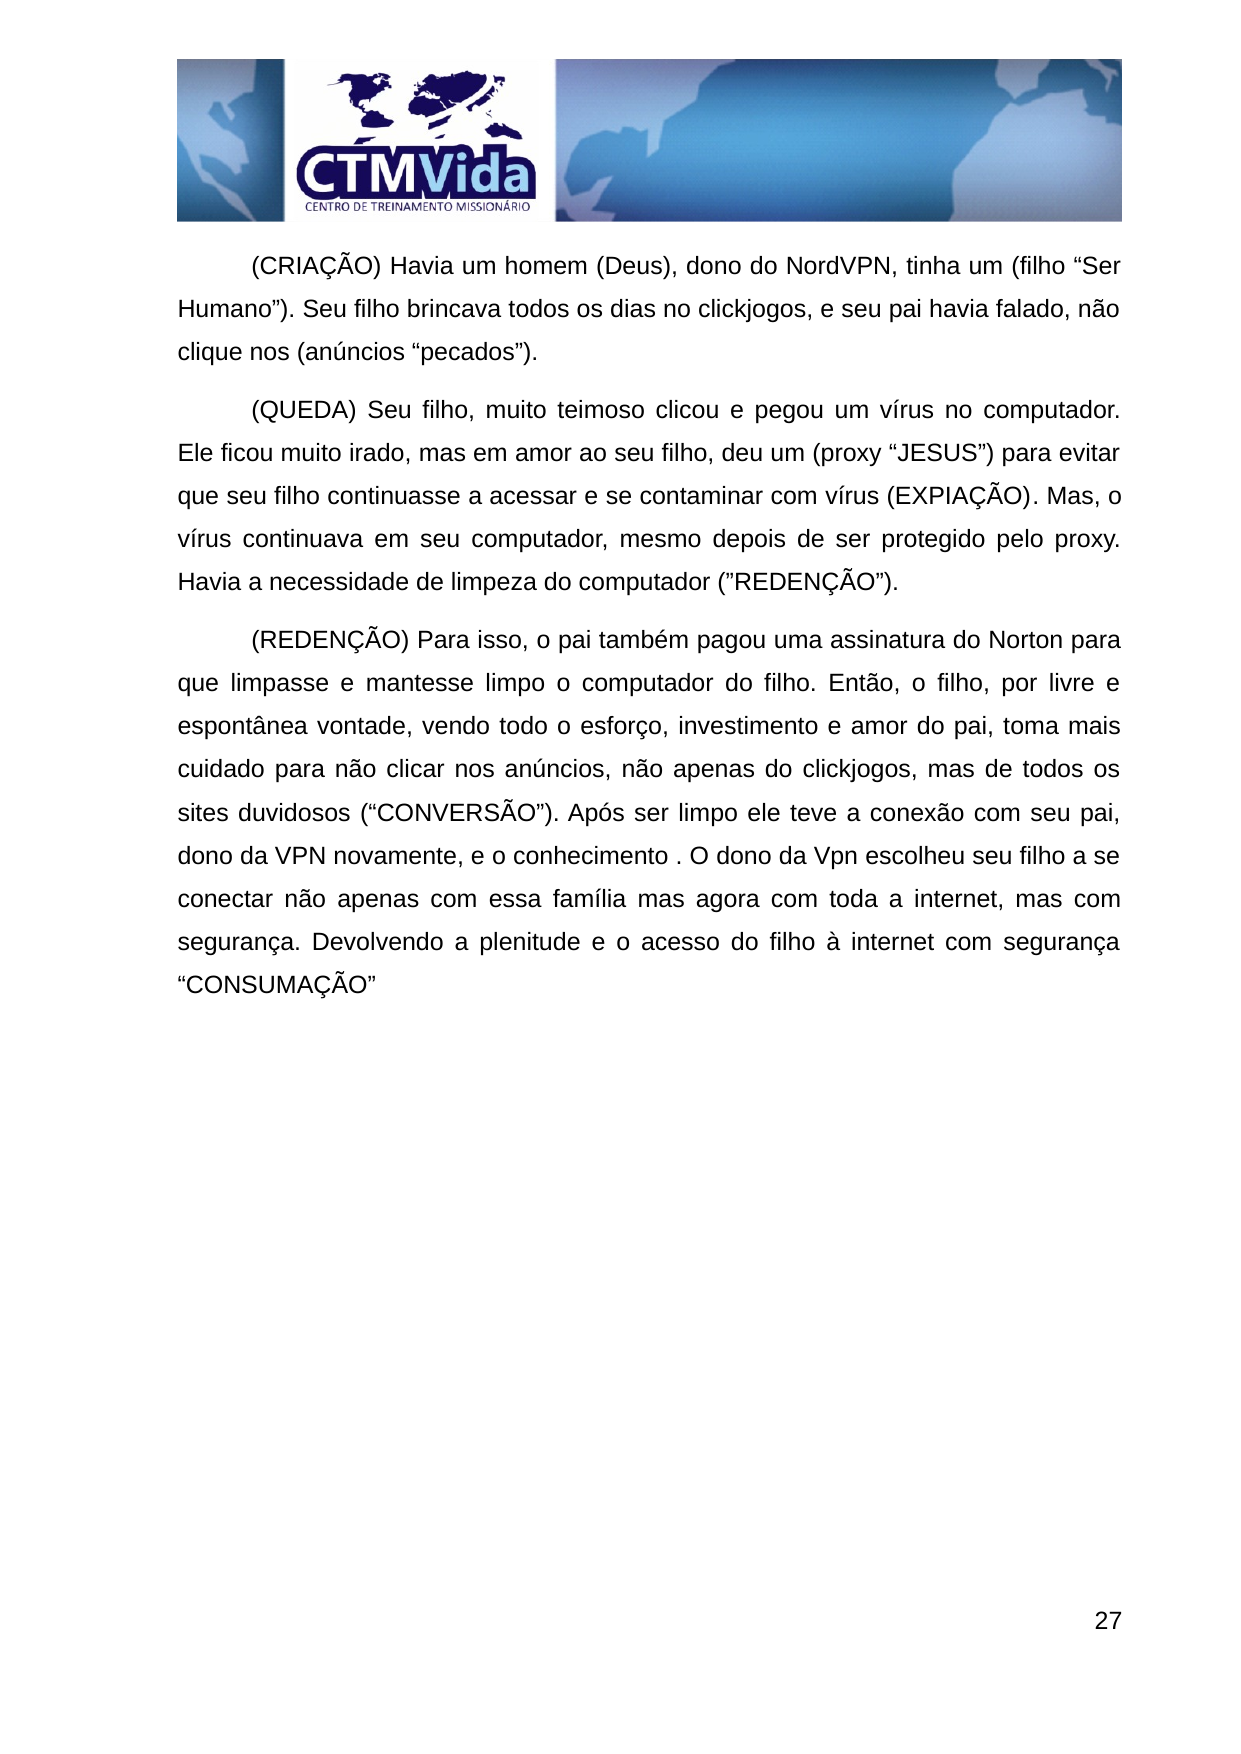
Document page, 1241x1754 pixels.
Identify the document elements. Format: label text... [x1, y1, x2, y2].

text (QUEDA) Seu filho, muito teimoso clicou e pegou um vírus no computador. Ele ficou muito irado, mas em amor ao seu filho, deu um (proxy “JESUS”) para evitar que seu filho continuasse a acessar e se contaminar com vírus (EXPIAÇÃO). Mas, o vírus continuava em seu computador, mesmo depois de ser protegido pelo proxy. Havia a necessidade de limpeza do computador (”REDENÇÃO”). [177, 395, 1122, 596]
picture [177, 59, 1122, 222]
text (REDENÇÃO) Para isso, o pai também pagou uma assinatura do Norton para que limpasse e mantesse limpo o computador do filho. Então, o filho, por livre e espontânea vontade, vendo todo o esforço, investimento e amor do pai, toma mais cuidado para não clicar nos anúncios, não apenas do clickjogos, mas de todos os sites duvidosos (“CONVERSÃO”). Após ser limpo ele teve a conexão com seu pai, dono da VPN novamente, e o conhecimento . O dono da Vpn escolheu seu filho a se conectar não apenas com essa família mas agora com toda a internet, mas com segurança. Devolvendo a plenitude e o acesso do filho à internet com segurança “CONSUMAÇÃO” [177, 625, 1122, 999]
text (CRIAÇÃO) Havia um homem (Deus), dono do NordVPN, tinha um (filho “Ser Humano”). Seu filho brincava todos os dias no clickjogos, e seu pai havia falado, não clique nos (anúncios “pecados”). [177, 251, 1122, 366]
